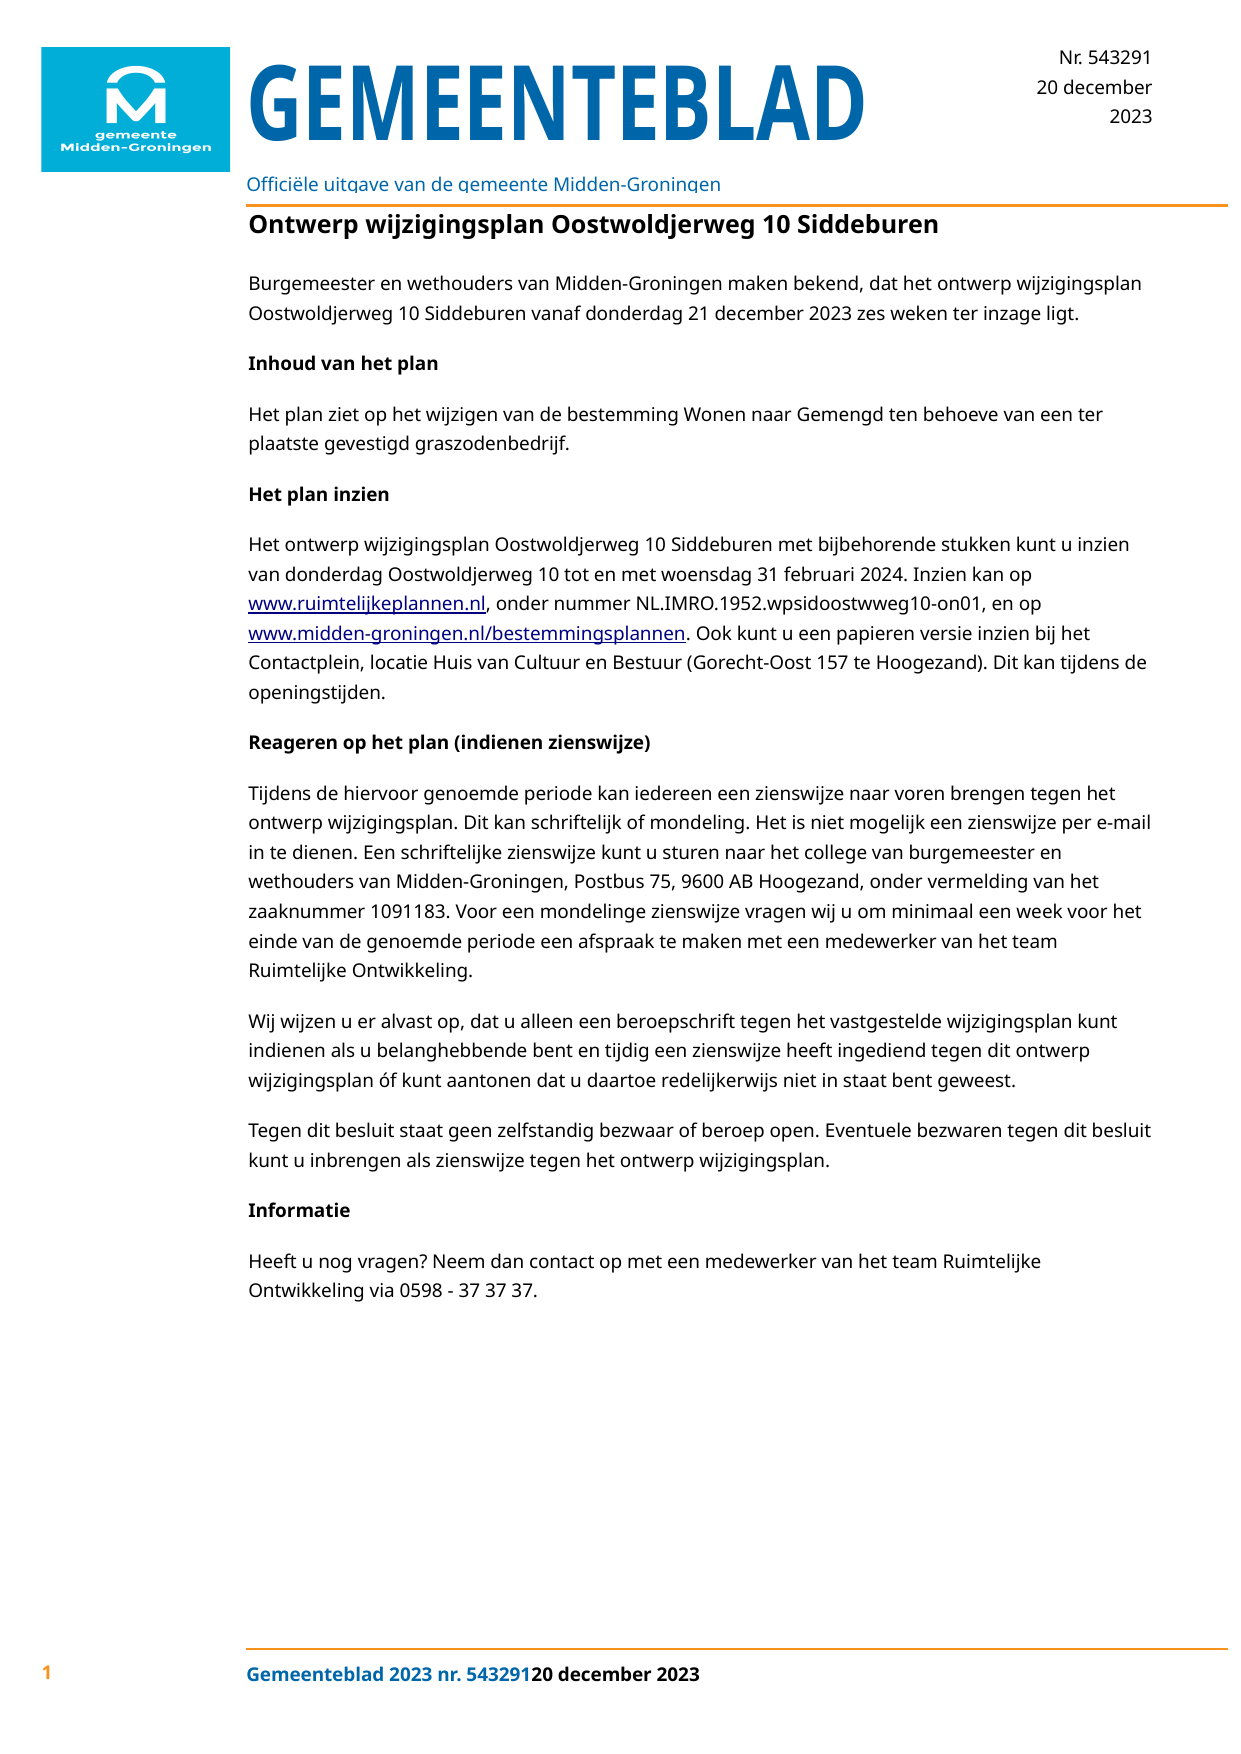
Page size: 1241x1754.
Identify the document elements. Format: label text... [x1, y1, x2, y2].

text Het ontwerp wijzigingsplan Oostwoldjerweg 10 Siddeburen met bijbehorende stukken kunt u inzien van donderdag Oostwoldjerweg 10 tot en met woensdag 31 februari 2024. Inzien kan op www.ruimtelijkeplannen.nl, onder nummer NL.IMRO.1952.wpsidoostwweg10-on01, en op www.midden-groningen.nl/bestemmingsplannen. Ook kunt u een papieren versie inzien bij het Contactplein, locatie Huis van Cultuur en Bestuur (Gorecht-Oost 157 te Hoogezand). Dit kan tijdens de openingstijden. [248, 531, 1152, 705]
text Tijdens de hiervoor genoemde periode kan iedereen een zienswijze naar voren brengen tegen het ontwerp wijzigingsplan. Dit kan schriftelijk of mondeling. Het is niet mogelijk een zienswijze per e-mail in te dienen. Een schriftelijke zienswijze kunt u sturen naar het college van burgemeester en wethouders van Midden-Groningen, Postbus 75, 9600 AB Hoogezand, onder vermelding van het zaaknummer 1091183. Voor een mondelinge zienswijze vragen wij u om minimaal een week voor het einde van de genoemde periode een afspraak te maken met een medewerker van het team Ruimtelijke Ontwikkeling. [248, 780, 1152, 983]
text Reageren op het plan (indienen zienswijze) [248, 729, 1152, 755]
text Het plan ziet op het wijzigen van de bestemming Wonen naar Gemengd ten behoeve van een ter plaatste gevestigd graszodenbedrijf. [248, 401, 1152, 456]
text Tegen dit besluit staat geen zelfstandig bezwaar of beroep open. Eventuele bezwaren tegen dit besluit kunt u inbrengen als zienswijze tegen het ontwerp wijzigingsplan. [248, 1117, 1152, 1173]
text Burgemeester en wethouders van Midden-Groningen maken bekend, dat het ontwerp wijzigingsplan Oostwoldjerweg 10 Siddeburen vanaf donderdag 21 december 2023 zes weken ter inzage ligt. [248, 270, 1152, 326]
picture [184, 146, 190, 153]
text Inhoud van het plan [248, 350, 1152, 376]
text Informatie [248, 1197, 1152, 1223]
text Ontwerp wijzigingsplan Oostwoldjerweg 10 Siddeburen [248, 207, 1152, 241]
text Wij wijzen u er alvast op, dat u alleen een beroepschrift tegen het vastgestelde wijzigingsplan kunt indienen als u belanghebbende bent en tijdig een zienswijze heeft ingediend tegen dit ontwerp wijzigingsplan óf kunt aantonen dat u daartoe redelijkerwijs niet in staat bent geweest. [248, 1008, 1152, 1093]
text Heeft u nog vragen? Neem dan contact op met een medewerker van het team Ruimtelijke Ontwikkeling via 0598 - 37 37 37. [248, 1248, 1152, 1303]
text Het plan inzien [248, 481, 1152, 506]
picture [108, 66, 164, 82]
picture [107, 89, 165, 122]
